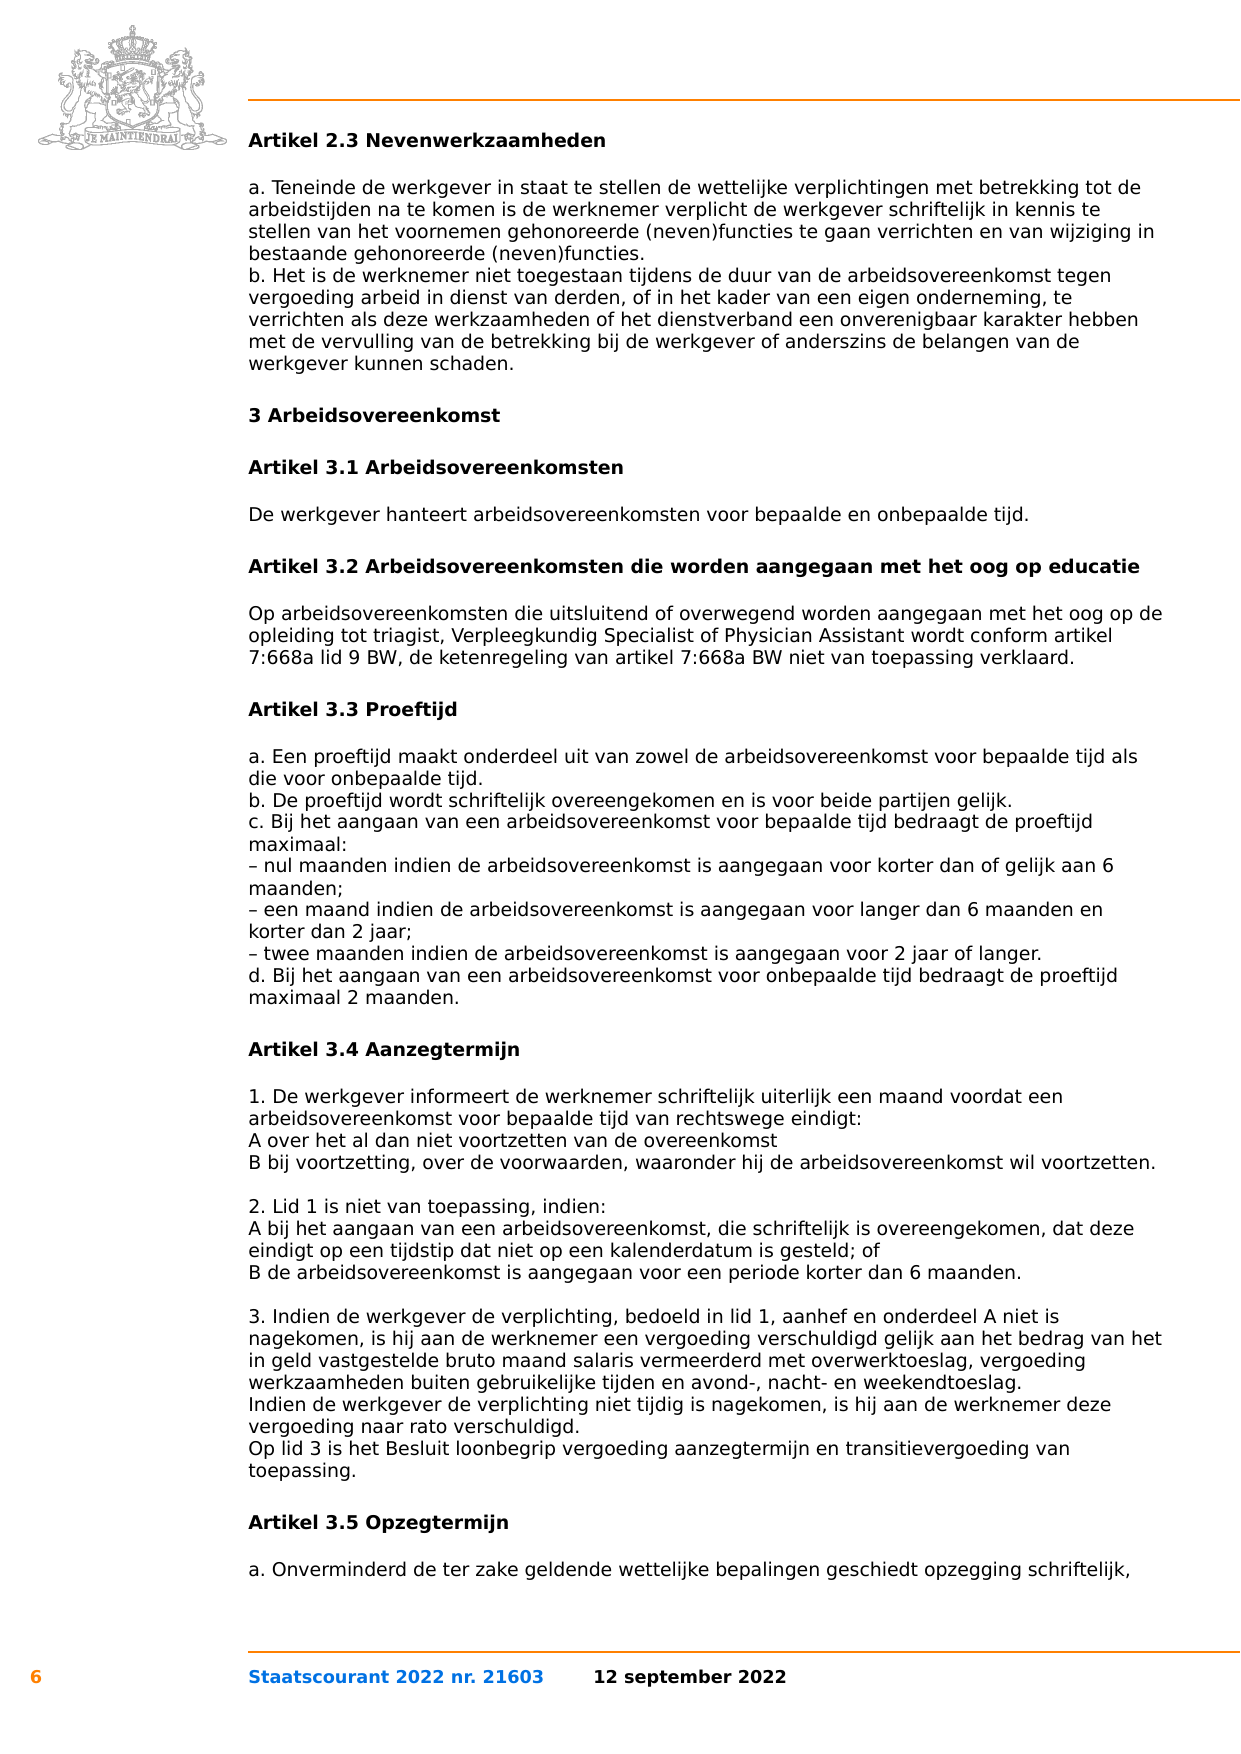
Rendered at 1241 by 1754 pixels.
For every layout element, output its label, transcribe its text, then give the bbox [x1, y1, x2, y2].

text a. Onverminderd de ter zake geldende wettelijke bepalingen geschiedt opzegging schriftelijk, [248, 1559, 1163, 1581]
text c. Bij het aangaan van een arbeidsovereenkomst voor bepaalde tijd bedraagt de proeftijd maximaal: [248, 811, 1163, 855]
picture [38, 25, 227, 150]
text – nul maanden indien de arbeidsovereenkomst is aangegaan voor korter dan of gelijk aan 6 maanden; [248, 855, 1163, 899]
subtitle Artikel 3.5 Opzegtermijn [248, 1512, 1163, 1534]
text 1. De werkgever informeert de werknemer schriftelijk uiterlijk een maand voordat een arbeidsovereenkomst voor bepaalde tijd van rechtswege eindigt: [248, 1086, 1163, 1130]
text b. Het is de werknemer niet toegestaan tijdens de duur van de arbeidsovereenkomst tegen vergoeding arbeid in dienst van derden, of in het kader van een eigen onderneming, te verrichten als deze werkzaamheden of het dienstverband een onverenigbaar karakter hebben met de vervulling van de betrekking bij de werkgever of anderszins de belangen van de werkgever kunnen schaden. [248, 265, 1163, 375]
subtitle Artikel 2.3 Nevenwerkzaamheden [248, 130, 1163, 152]
subtitle 3 Arbeidsovereenkomst [248, 405, 1163, 427]
text – twee maanden indien de arbeidsovereenkomst is aangegaan voor 2 jaar of langer. [248, 943, 1163, 965]
subtitle Artikel 3.2 Arbeidsovereenkomsten die worden aangegaan met het oog op educatie [248, 556, 1163, 578]
text A bij het aangaan van een arbeidsovereenkomst, die schriftelijk is overeengekomen, dat deze eindigt op een tijdstip dat niet op een kalenderdatum is gesteld; of [248, 1218, 1163, 1262]
text A over het al dan niet voortzetten van de overeenkomst [248, 1130, 1163, 1152]
text 3. Indien de werkgever de verplichting, bedoeld in lid 1, aanhef en onderdeel A niet is nagekomen, is hij aan de werknemer een vergoeding verschuldigd gelijk aan het bedrag van het in geld vastgestelde bruto maand salaris vermeerderd met overwerktoeslag, vergoeding werkzaamheden buiten gebruikelijke tijden en avond-, nacht- en weekendtoeslag. [248, 1306, 1163, 1394]
text B de arbeidsovereenkomst is aangegaan voor een periode korter dan 6 maanden. [248, 1262, 1163, 1284]
text B bij voortzetting, over de voorwaarden, waaronder hij de arbeidsovereenkomst wil voortzetten. [248, 1152, 1163, 1174]
text Op arbeidsovereenkomsten die uitsluitend of overwegend worden aangegaan met het oog op de opleiding tot triagist, Verpleegkundig Specialist of Physician Assistant wordt conform artikel 7:668a lid 9 BW, de ketenregeling van artikel 7:668a BW niet van toepassing verklaard. [248, 603, 1163, 668]
text 2. Lid 1 is niet van toepassing, indien: [248, 1196, 1163, 1218]
text b. De proeftijd wordt schriftelijk overeengekomen en is voor beide partijen gelijk. [248, 789, 1163, 811]
text a. Een proeftijd maakt onderdeel uit van zowel de arbeidsovereenkomst voor bepaalde tijd als die voor onbepaalde tijd. [248, 746, 1163, 789]
text d. Bij het aangaan van een arbeidsovereenkomst voor onbepaalde tijd bedraagt de proeftijd maximaal 2 maanden. [248, 965, 1163, 1009]
subtitle Artikel 3.1 Arbeidsovereenkomsten [248, 457, 1163, 479]
text a. Teneinde de werkgever in staat te stellen de wettelijke verplichtingen met betrekking tot de arbeidstijden na te komen is de werknemer verplicht de werkgever schriftelijk in kennis te stellen van het voornemen gehonoreerde (neven)functies te gaan verrichten en van wijziging in bestaande gehonoreerde (neven)functies. [248, 177, 1163, 265]
text Op lid 3 is het Besluit loonbegrip vergoeding aanzegtermijn en transitievergoeding van toepassing. [248, 1438, 1163, 1482]
text Indien de werkgever de verplichting niet tijdig is nagekomen, is hij aan de werknemer deze vergoeding naar rato verschuldigd. [248, 1394, 1163, 1438]
text – een maand indien de arbeidsovereenkomst is aangegaan voor langer dan 6 maanden en korter dan 2 jaar; [248, 899, 1163, 943]
text De werkgever hanteert arbeidsovereenkomsten voor bepaalde en onbepaalde tijd. [248, 504, 1163, 526]
subtitle Artikel 3.3 Proeftijd [248, 698, 1163, 721]
subtitle Artikel 3.4 Aanzegtermijn [248, 1039, 1163, 1061]
